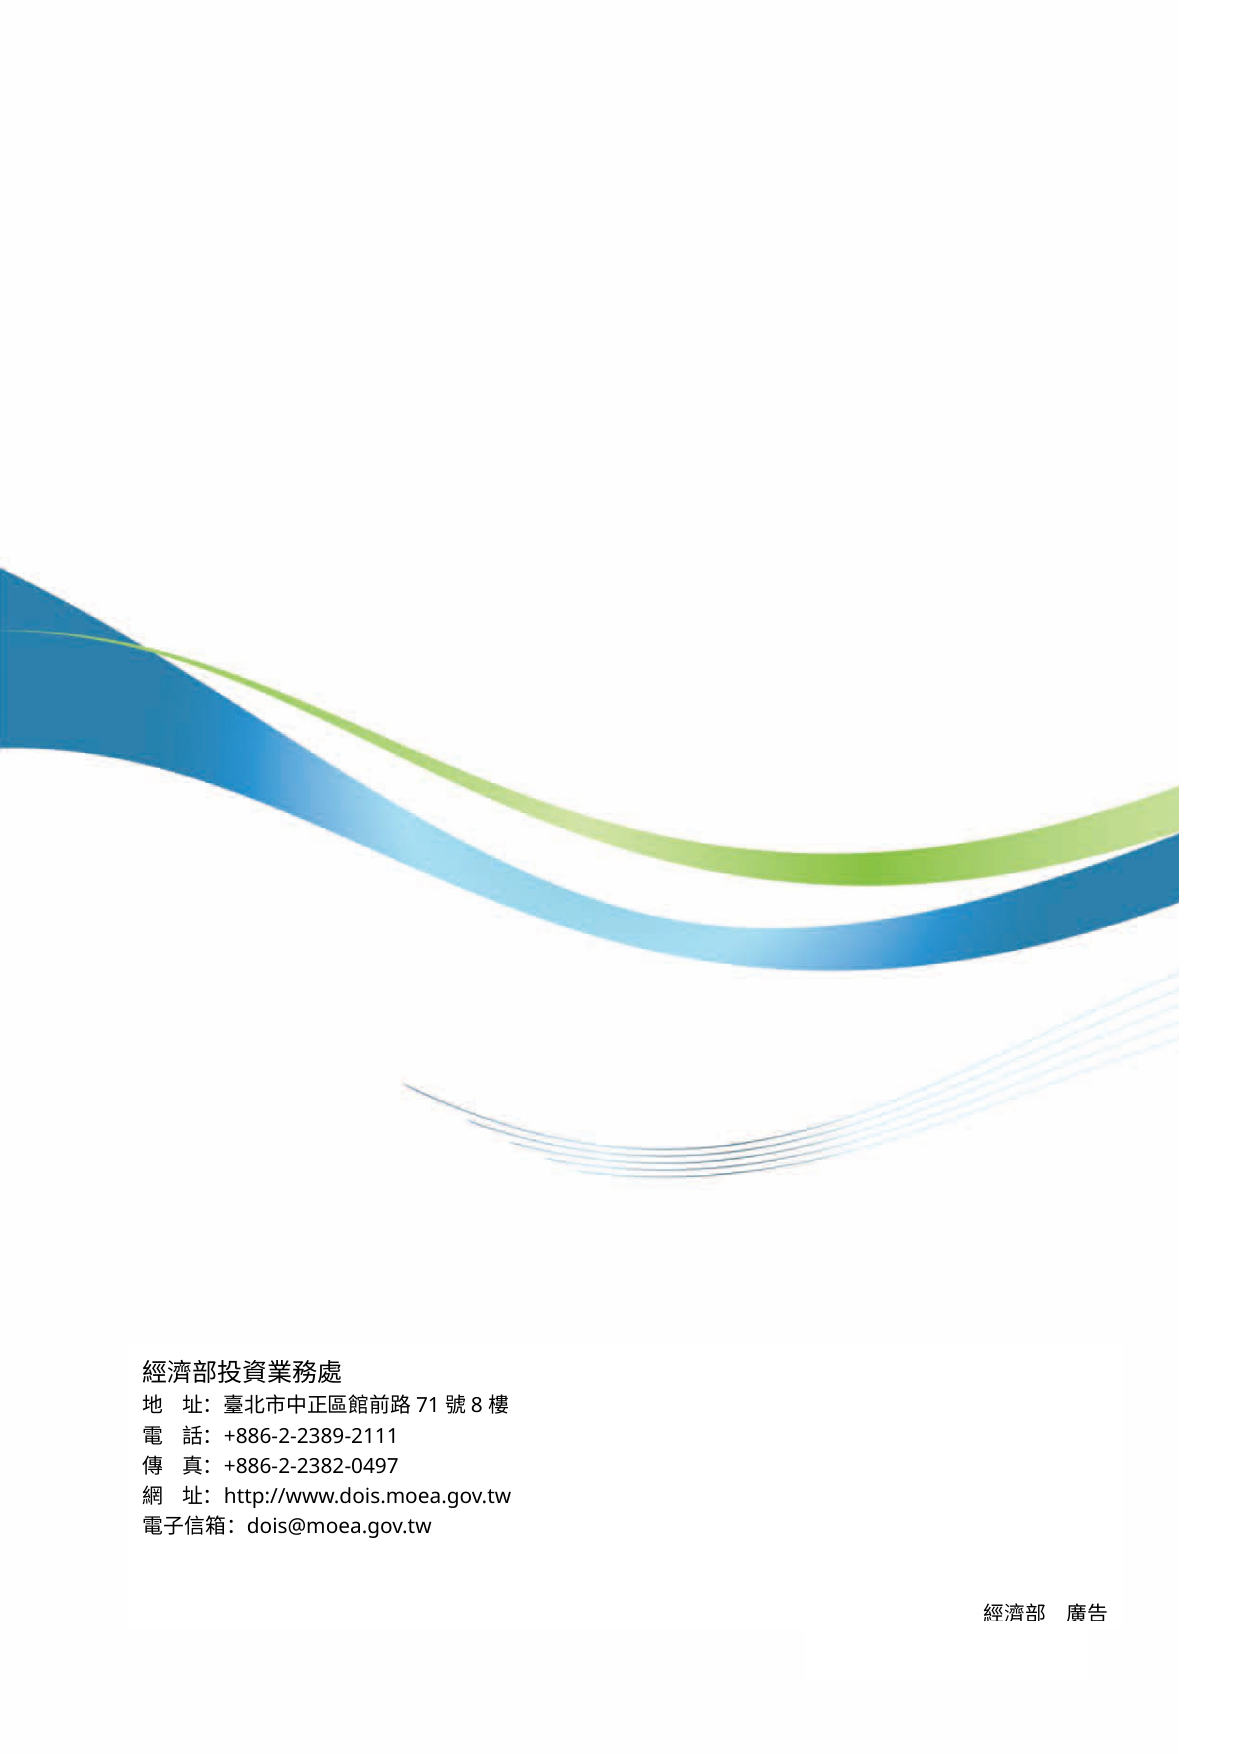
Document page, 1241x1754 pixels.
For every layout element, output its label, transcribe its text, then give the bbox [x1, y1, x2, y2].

text 電子信箱：dois@moea.gov.tw [142, 1510, 1108, 1540]
text 電 話：+886-2-2389-2111 [142, 1419, 1108, 1449]
text 經濟部投資業務處 [142, 1352, 1108, 1388]
text 傳 真：+886-2-2382-0497 [142, 1449, 1108, 1479]
text 經濟部 廣告 [142, 1597, 1108, 1621]
text 網 址：http://www.dois.moea.gov.tw [142, 1479, 1108, 1510]
text 地 址：臺北市中正區館前路 71 號 8 樓 [142, 1388, 1108, 1419]
